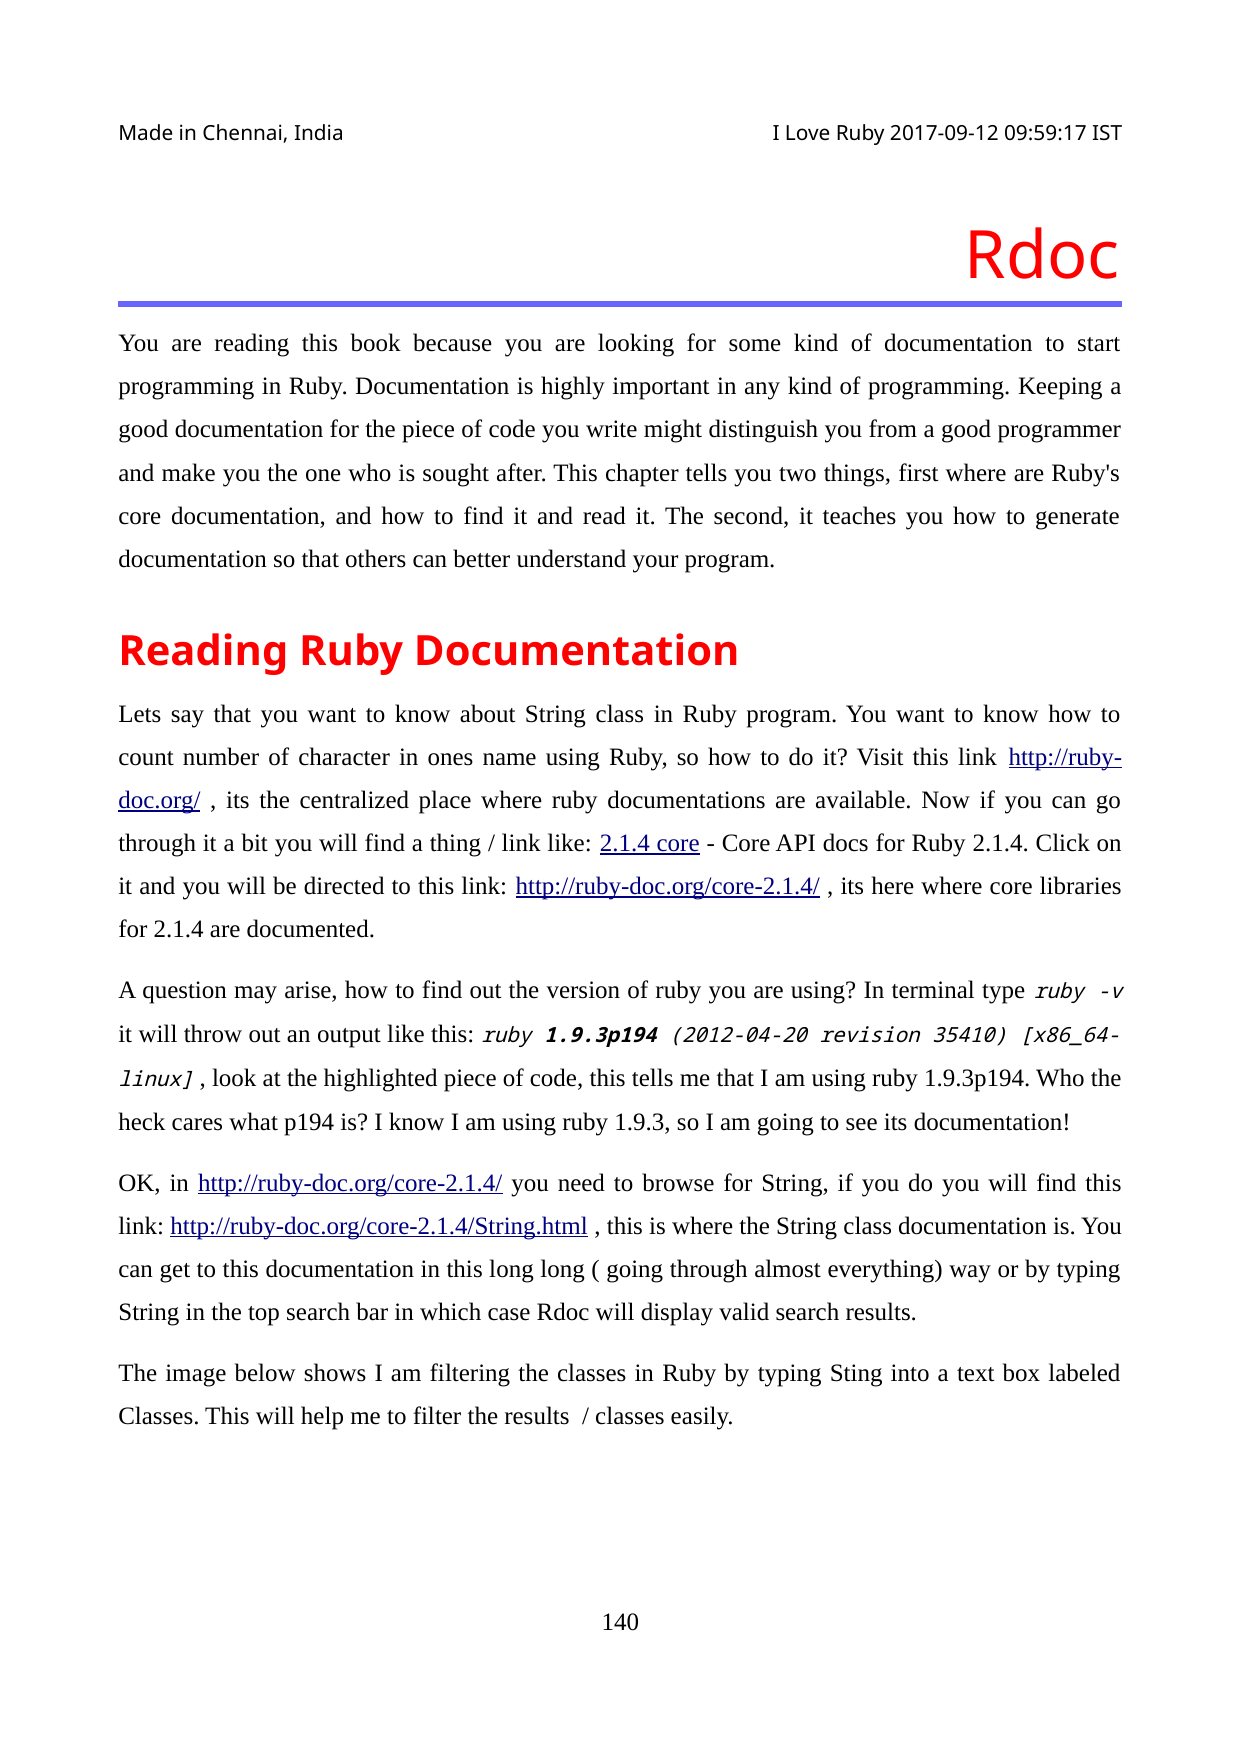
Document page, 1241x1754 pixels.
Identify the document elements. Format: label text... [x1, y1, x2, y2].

text OK, in http://ruby-doc.org/core-2.1.4/ you need to browse for String, if you do you will find this link: http://ruby-doc.org/core-2.1.4/String.html , this is where the String class documentation is. You can get to this documentation in this long long ( going through almost everything) way or by typing String in the top search bar in which case Rdoc will display valid search results. [118, 1168, 1122, 1326]
text The image below shows I am filtering the classes in Ruby by typing Sting into a text box labeled Classes. This will help me to filter the results / classes easily. [118, 1358, 1122, 1430]
text Lets say that you want to know about String class in Ruby program. You want to know how to count number of character in ones name using Ruby, so how to do it? Visit this link http://ruby-doc.org/ , its the centralized place where ruby documentations are available. Now if you can go through it a bit you will find a thing / link like: 2.1.4 core - Core API docs for Ruby 2.1.4. Click on it and you will be directed to this link: http://ruby-doc.org/core-2.1.4/ , its here where core libraries for 2.1.4 are documented. [118, 699, 1122, 943]
subtitle Rdoc [118, 204, 1122, 301]
subtitle Reading Ruby Documentation [118, 621, 1122, 678]
text You are reading this book because you are looking for some kind of documentation to start programming in Ruby. Documentation is highly important in any kind of programming. Keeping a good documentation for the piece of code you write might distinguish you from a good programmer and make you the one who is sought after. This chapter tells you two things, first where are Ruby's core documentation, and how to find it and read it. The second, it teaches you how to generate documentation so that others can better understand your program. [118, 328, 1122, 573]
text A question may arise, how to find out the version of ruby you are using? In terminal type ruby -v it will throw out an output like this: ruby 1.9.3p194 (2012-04-20 revision 35410) [x86_64-linux] , look at the highlighted piece of code, this tells me that I am using ruby 1.9.3p194. Who the heck cares what p194 is? I know I am using ruby 1.9.3, so I am going to see its documentation! [118, 975, 1122, 1136]
